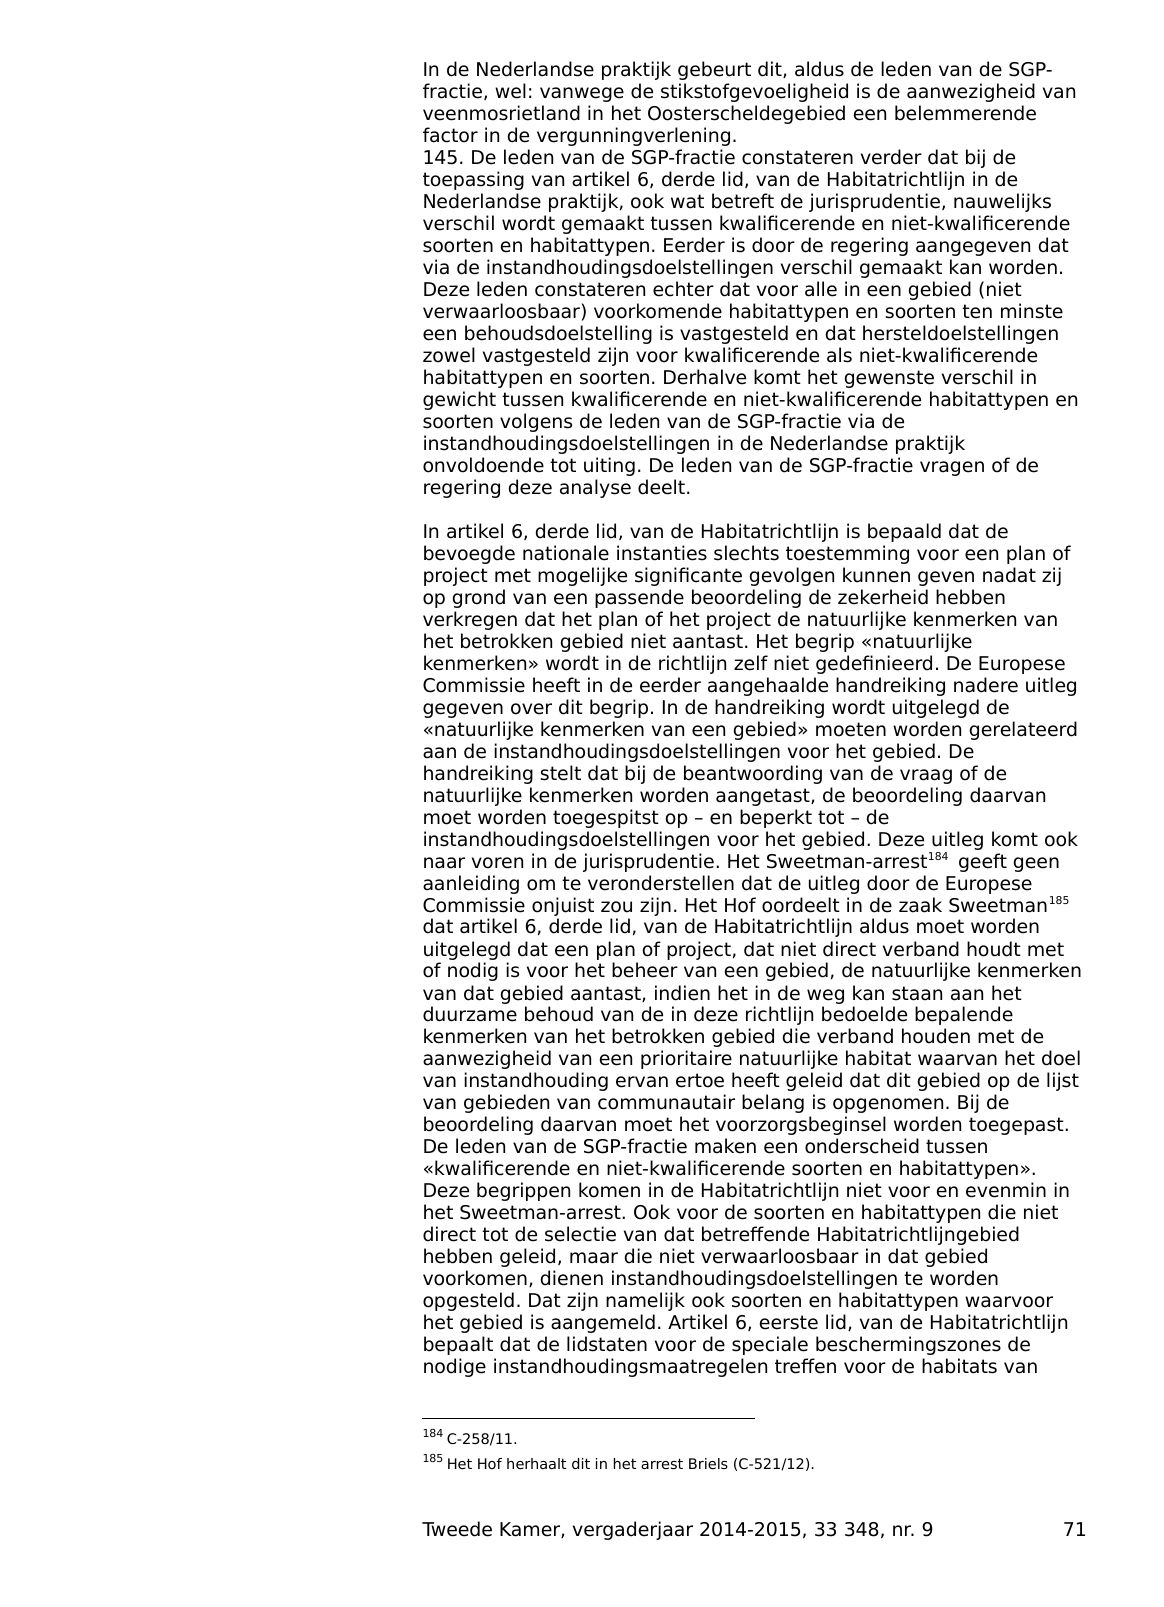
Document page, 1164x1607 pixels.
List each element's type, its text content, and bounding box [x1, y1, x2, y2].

text In de Nederlandse praktijk gebeurt dit, aldus de leden van de SGP-fractie, wel: vanwege de stikstofgevoeligheid is de aanwezigheid van veenmosrietland in het Oosterscheldegebied een belemmerende factor in de vergunningverlening. [422, 59, 1087, 147]
text In artikel 6, derde lid, van de Habitatrichtlijn is bepaald dat de bevoegde nationale instanties slechts toestemming voor een plan of project met mogelijke significante gevolgen kunnen geven nadat zij op grond van een passende beoordeling de zekerheid hebben verkregen dat het plan of het project de natuurlijke kenmerken van het betrokken gebied niet aantast. Het begrip «natuurlijke kenmerken» wordt in de richtlijn zelf niet gedefinieerd. De Europese Commissie heeft in de eerder aangehaalde handreiking nadere uitleg gegeven over dit begrip. In de handreiking wordt uitgelegd de «natuurlijke kenmerken van een gebied» moeten worden gerelateerd aan de instandhoudingsdoelstellingen voor het gebied. De handreiking stelt dat bij de beantwoording van de vraag of de natuurlijke kenmerken worden aangetast, de beoordeling daarvan moet worden toegespitst op – en beperkt tot – de instandhoudingsdoelstellingen voor het gebied. Deze uitleg komt ook naar voren in de jurisprudentie. Het Sweetman-arrest geeft geen aanleiding om te veronderstellen dat de uitleg door de Europese Commissie onjuist zou zijn. Het Hof oordeelt in de zaak Sweetman dat artikel 6, derde lid, van de Habitatrichtlijn aldus moet worden uitgelegd dat een plan of project, dat niet direct verband houdt met of nodig is voor het beheer van een gebied, de natuurlijke kenmerken van dat gebied aantast, indien het in de weg kan staan aan het duurzame behoud van de in deze richtlijn bedoelde bepalende kenmerken van het betrokken gebied die verband houden met de aanwezigheid van een prioritaire natuurlijke habitat waarvan het doel van instandhouding ervan ertoe heeft geleid dat dit gebied op de lijst van gebieden van communautair belang is opgenomen. Bij de beoordeling daarvan moet het voorzorgsbeginsel worden toegepast. [422, 521, 1087, 1136]
text C-258/11. [422, 1427, 1087, 1449]
text De leden van de SGP-fractie maken een onderscheid tussen «kwalificerende en niet-kwalificerende soorten en habitattypen». Deze begrippen komen in de Habitatrichtlijn niet voor en evenmin in het Sweetman-arrest. Ook voor de soorten en habitattypen die niet direct tot de selectie van dat betreffende Habitatrichtlijngebied hebben geleid, maar die niet verwaarloosbaar in dat gebied voorkomen, dienen instandhoudingsdoelstellingen te worden opgesteld. Dat zijn namelijk ook soorten en habitattypen waarvoor het gebied is aangemeld. Artikel 6, eerste lid, van de Habitatrichtlijn bepaalt dat de lidstaten voor de speciale beschermingszones de nodige instandhoudingsmaatregelen treffen voor de habitats van [422, 1136, 1087, 1378]
text 145. De leden van de SGP-fractie constateren verder dat bij de toepassing van artikel 6, derde lid, van de Habitatrichtlijn in de Nederlandse praktijk, ook wat betreft de jurisprudentie, nauwelijks verschil wordt gemaakt tussen kwalificerende en niet-kwalificerende soorten en habitattypen. Eerder is door de regering aangegeven dat via de instandhoudingsdoelstellingen verschil gemaakt kan worden. Deze leden constateren echter dat voor alle in een gebied (niet verwaarloosbaar) voorkomende habitattypen en soorten ten minste een behoudsdoelstelling is vastgesteld en dat hersteldoelstellingen zowel vastgesteld zijn voor kwalificerende als niet-kwalificerende habitattypen en soorten. Derhalve komt het gewenste verschil in gewicht tussen kwalificerende en niet-kwalificerende habitattypen en soorten volgens de leden van de SGP-fractie via de instandhoudingsdoelstellingen in de Nederlandse praktijk onvoldoende tot uiting. De leden van de SGP-fractie vragen of de regering deze analyse deelt. [422, 147, 1087, 499]
text Het Hof herhaalt dit in het arrest Briels (C-521/12). [422, 1452, 1087, 1474]
